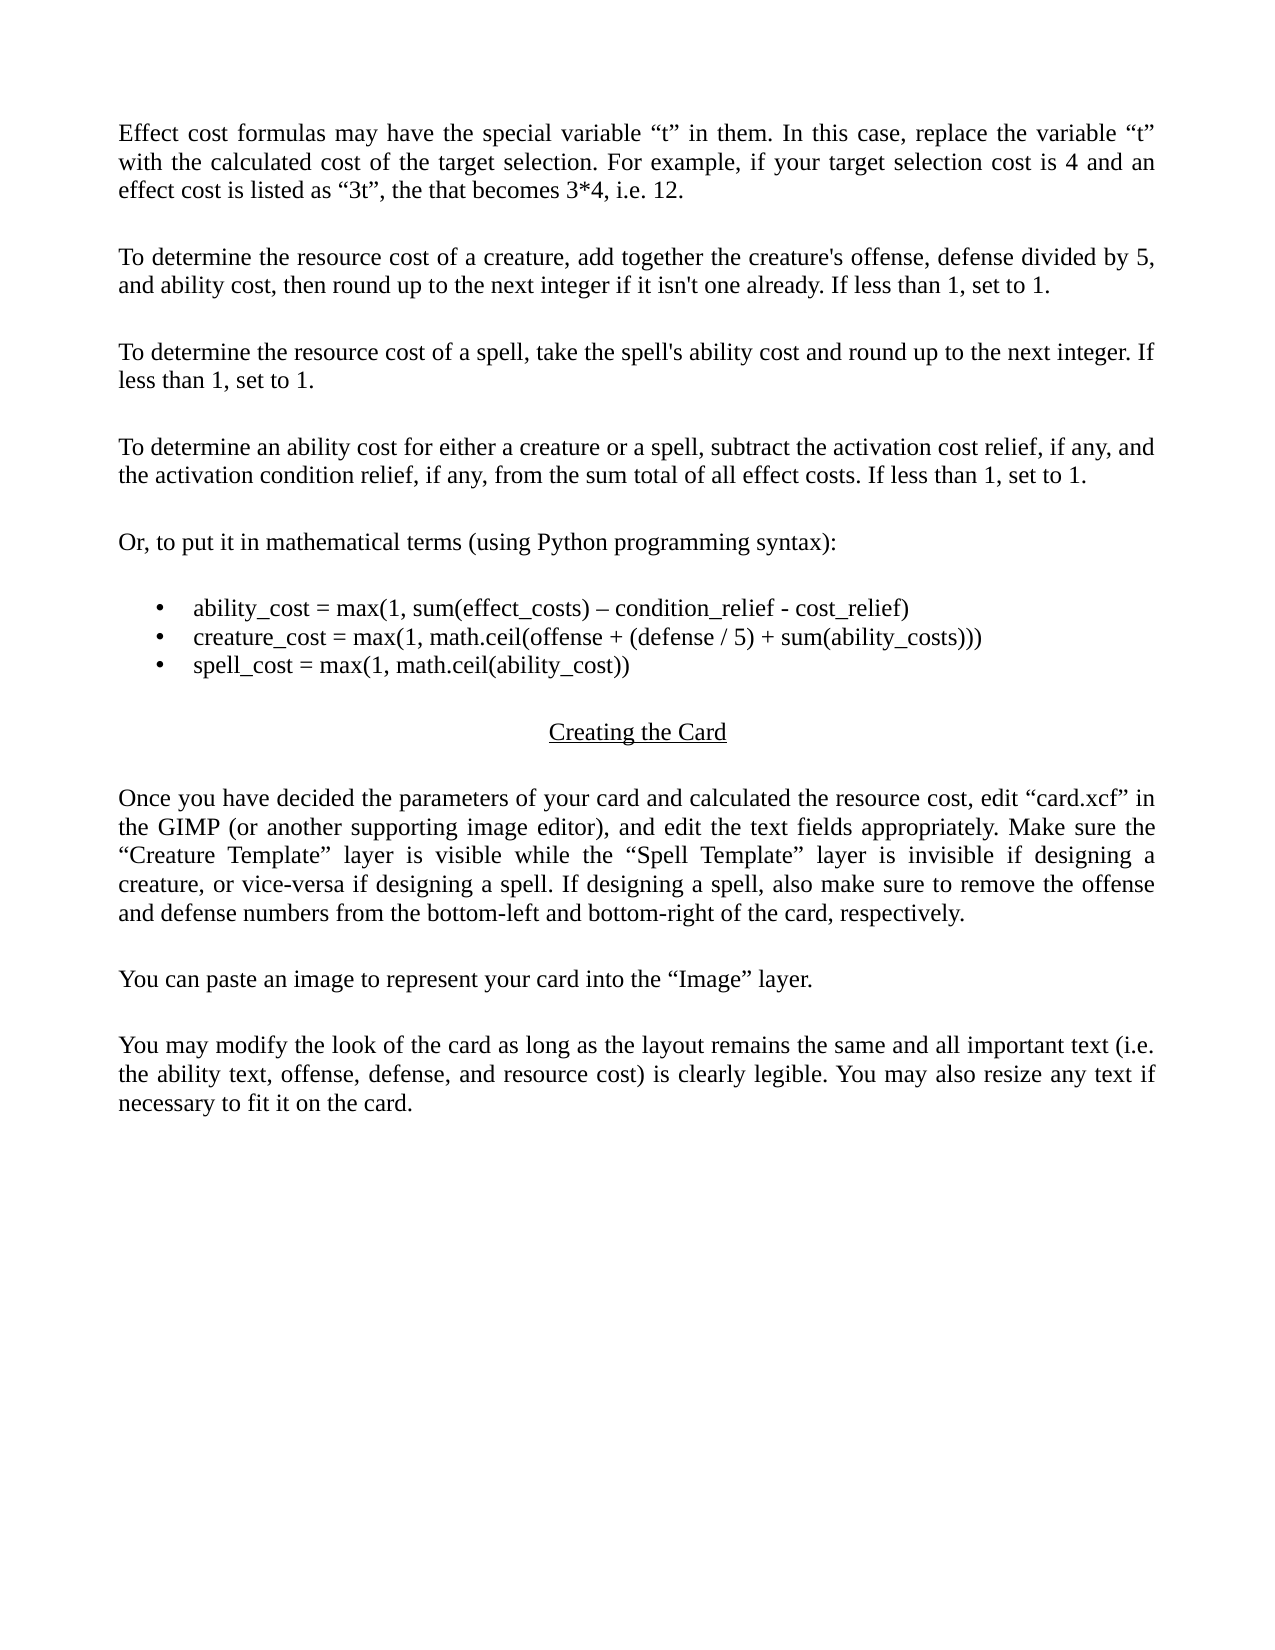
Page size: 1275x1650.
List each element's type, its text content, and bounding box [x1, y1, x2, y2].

text Or, to put it in mathematical terms (using Python programming syntax): [118, 527, 1157, 556]
text Once you have decided the parameters of your card and calculated the resource cost, edit “card.xcf” in the GIMP (or another supporting image editor), and edit the text fields appropriately. Make sure the “Creature Template” layer is visible while the “Spell Template” layer is invisible if designing a creature, or vice-versa if designing a spell. If designing a spell, also make sure to remove the offense and defense numbers from the bottom-left and bottom-right of the card, respectively. [118, 783, 1157, 927]
text You can paste an image to represent your card into the “Image” layer. [118, 964, 1157, 993]
text To determine an ability cost for either a creature or a spell, subtract the activation cost relief, if any, and the activation condition relief, if any, from the sum total of all effect costs. If less than 1, set to 1. [118, 432, 1157, 489]
text You may modify the look of the card as long as the layout remains the same and all important text (i.e. the ability text, offense, defense, and resource cost) is clearly legible. You may also resize any text if necessary to fit it on the card. [118, 1031, 1157, 1117]
text To determine the resource cost of a creature, add together the creature's offense, defense divided by 5, and ability cost, then round up to the next integer if it isn't one already. If less than 1, set to 1. [118, 242, 1157, 299]
text Effect cost formulas may have the special variable “t” in them. In this case, replace the variable “t” with the calculated cost of the target selection. For example, if your target selection cost is 4 and an effect cost is listed as “3t”, the that becomes 3*4, i.e. 12. [118, 118, 1157, 204]
list spell_cost = max(1, math.ceil(ability_cost)) [156, 651, 1157, 679]
text To determine the resource cost of a spell, take the spell's ability cost and round up to the next integer. If less than 1, set to 1. [118, 337, 1157, 394]
list creature_cost = max(1, math.ceil(offense + (defense / 5) + sum(ability_costs))) [156, 622, 1157, 651]
text Creating the Card [118, 717, 1157, 746]
list ability_cost = max(1, sum(effect_costs) – condition_relief - cost_relief) [156, 593, 1157, 622]
